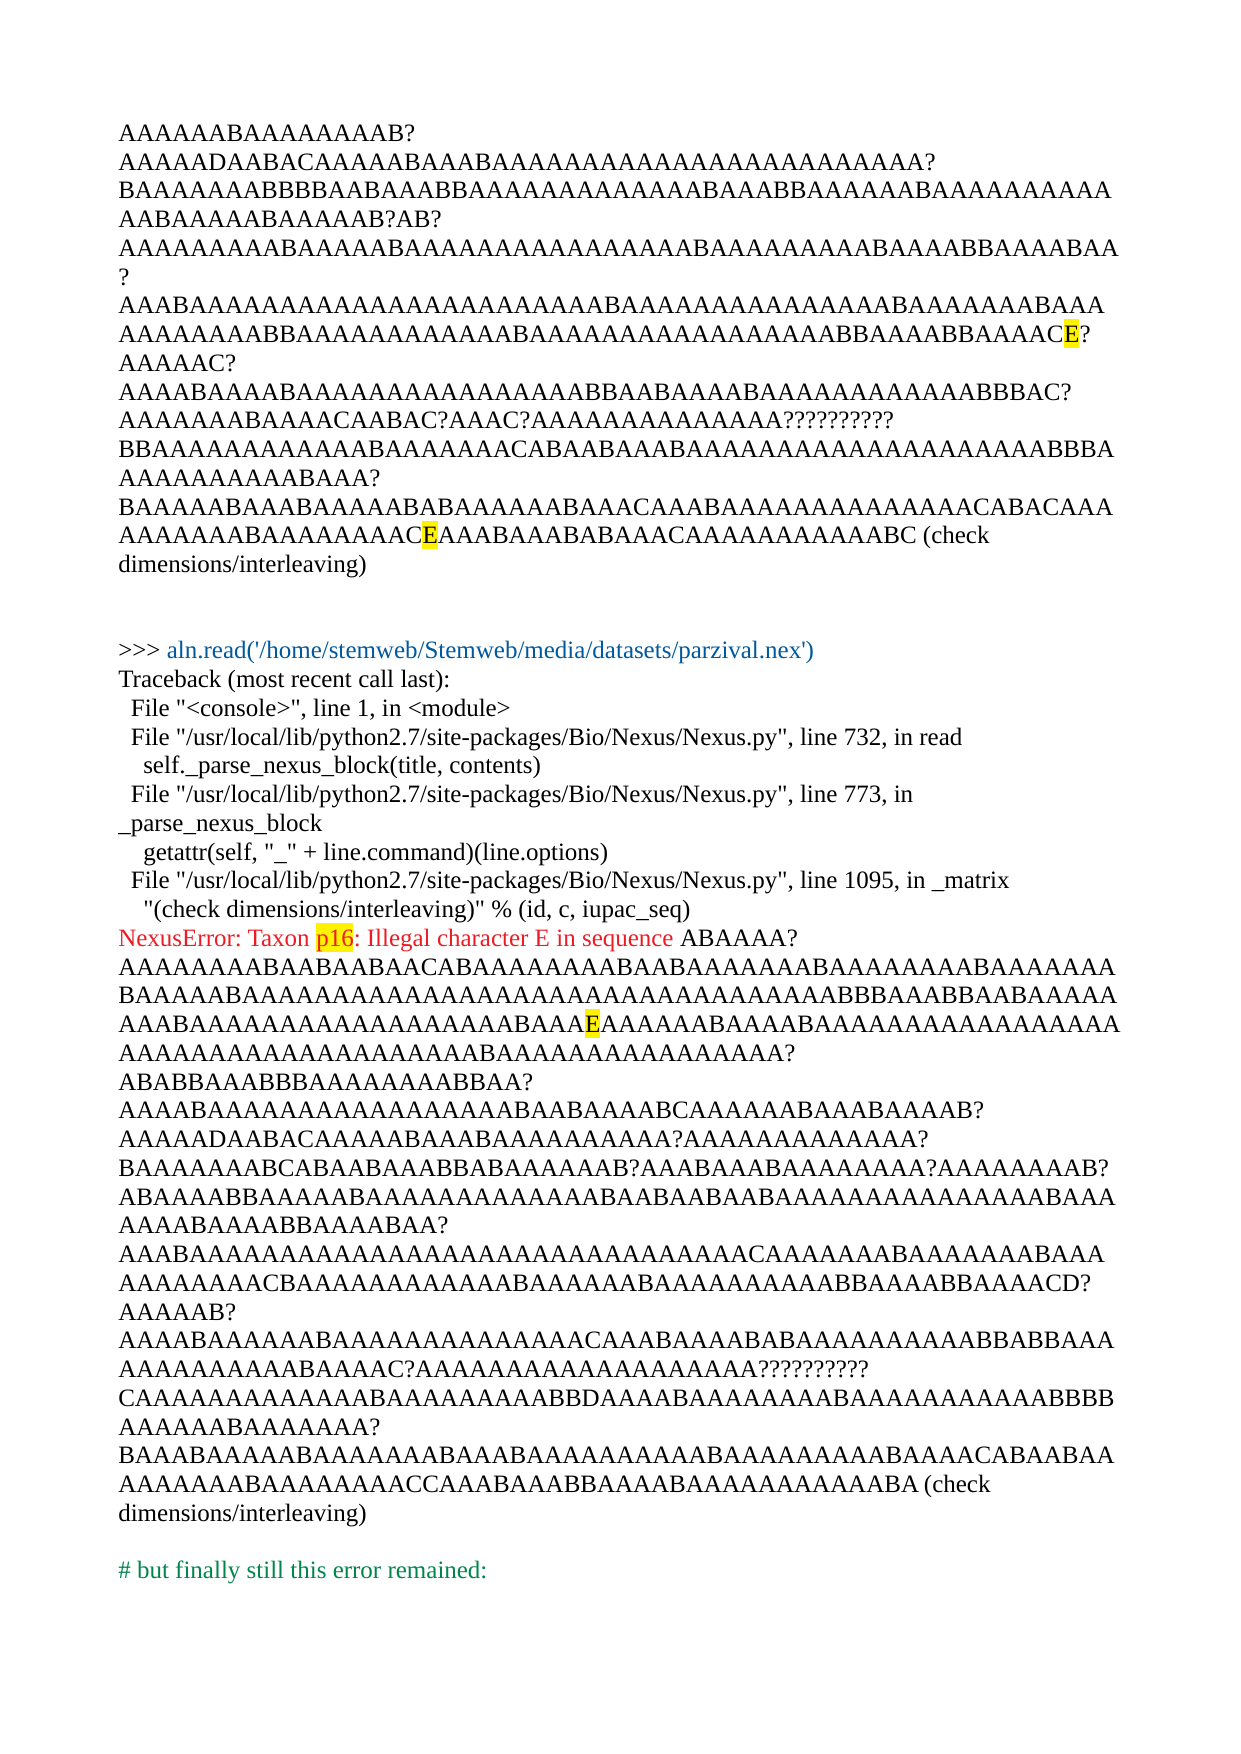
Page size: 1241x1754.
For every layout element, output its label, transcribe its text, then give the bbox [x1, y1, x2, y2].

text File "<console>", line 1, in <module> [118, 693, 1122, 722]
text File "/usr/local/lib/python2.7/site-packages/Bio/Nexus/Nexus.py", line 773, in _parse_nexus_block [118, 779, 1122, 837]
text self._parse_nexus_block(title, contents) [118, 751, 1122, 779]
text File "/usr/local/lib/python2.7/site-packages/Bio/Nexus/Nexus.py", line 1095, in _matrix [118, 866, 1122, 894]
text # but finally still this error remained: [118, 1556, 1122, 1584]
text >>> aln.read('/home/stemweb/Stemweb/media/datasets/parzival.nex') [118, 636, 1122, 664]
text File "/usr/local/lib/python2.7/site-packages/Bio/Nexus/Nexus.py", line 732, in read [118, 722, 1122, 751]
text getattr(self, "_" + line.command)(line.options) [118, 837, 1122, 866]
text "(check dimensions/interleaving)" % (id, c, iupac_seq) [118, 894, 1122, 923]
text Traceback (most recent call last): [118, 664, 1122, 693]
text NexusError: Taxon p16: Illegal character E in sequence ABAAAA?AAAAAAAABAABAABAACABAAAAAAAABAABAAAAAAABAAAAAAAABAAAAAAABAAAAABAAAAAAAAAAAAAAAAAAAAAAAAAAAAAAAAABBBAAABBAABAAAAAAAABAAAAAAAAAAAAAAAAAABAAAEAAAAAABAAAABAAAAAAAAAAAAAAAAAAAAAAAAAAAAAAAAAAAAABAAAAAAAAAAAAAAAA?ABABBAAABBBAAAAAAAABBAA?AAAABAAAAAAAAAAAAAAAAABAABAAAABCAAAAAABAAABAAAAB?AAAAADAABACAAAAABAAABAAAAAAAAAA?AAAAAAAAAAAAA?BAAAAAAABCABAABAAABBABAAAAAAB?AAABAAABAAAAAAAA?AAAAAAAAB?ABAAAABBAAAAABAAAAAAAAAAAAABAABAABAABAAAAAAAAAAAAAAABAAAAAAABAAAABBAAAABAA?AAABAAAAAAAAAAAAAAAAAAAAAAAAAAAAAAACAAAAAAABAAAAAAABAAAAAAAAAAACBAAAAAAAAAAAABAAAAAABAAAAAAAAAABBAAAABBAAAACD?AAAAAB?AAAABAAAAAABAAAAAAAAAAAAAACAAABAAAABABAAAAAAAAAABBABBAAAAAAAAAAAAABAAAAC?AAAAAAAAAAAAAAAAAAA??????????CAAAAAAAAAAAAABAAAAAAAAABBDAAAABAAAAAAAABAAAAAAAAAAABBBBAAAAAABAAAAAAA?BAAABAAAAABAAAAAAABAAABAAAAAAAAAABAAAAAAAAABAAAACABAABAAAAAAAAABAAAAAAAACCAAABAAABBAAAABAAAAAAAAAAABA (check dimensions/interleaving) [118, 923, 1122, 1527]
text AAAAAABAAAAAAAAB?AAAAADAABACAAAAABAAABAAAAAAAAAAAAAAAAAAAAAAAA?BAAAAAAABBBBAABAAABBAAAAAAAAAAAAABAAABBAAAAAABAAAAAAAAAAAABAAAAABAAAAAB?AB?AAAAAAAAABAAAAABAAAAAAAAAAAAAAAABAAAAAAAAABAAAABBAAAABAA?AAABAAAAAAAAAAAAAAAAAAAAAAABAAAAAAAAAAAAAAABAAAAAAABAAAAAAAAAAABBAAAAAAAAAAAABAAAAAAAAAAAAAAAAABBAAAABBAAAACE?AAAAAC?AAAABAAAABAAAAAAAAAAAAAAAABBAABAAAABAAAAAAAAAAAABBBAC?AAAAAAABAAAACAABAC?AAAC?AAAAAAAAAAAAAA??????????BBAAAAAAAAAAAABAAAAAAACABAABAAABAAAAAAAAAAAAAAAAAAAABBBAAAAAAAAAAABAAA?BAAAAABAAABAAAAABABAAAAAABAAACAAABAAAAAAAAAAAAAACABACAAAAAAAAAABAAAAAAAACEAAABAAABABAAACAAAAAAAAAAABC (check dimensions/interleaving) [118, 118, 1122, 578]
